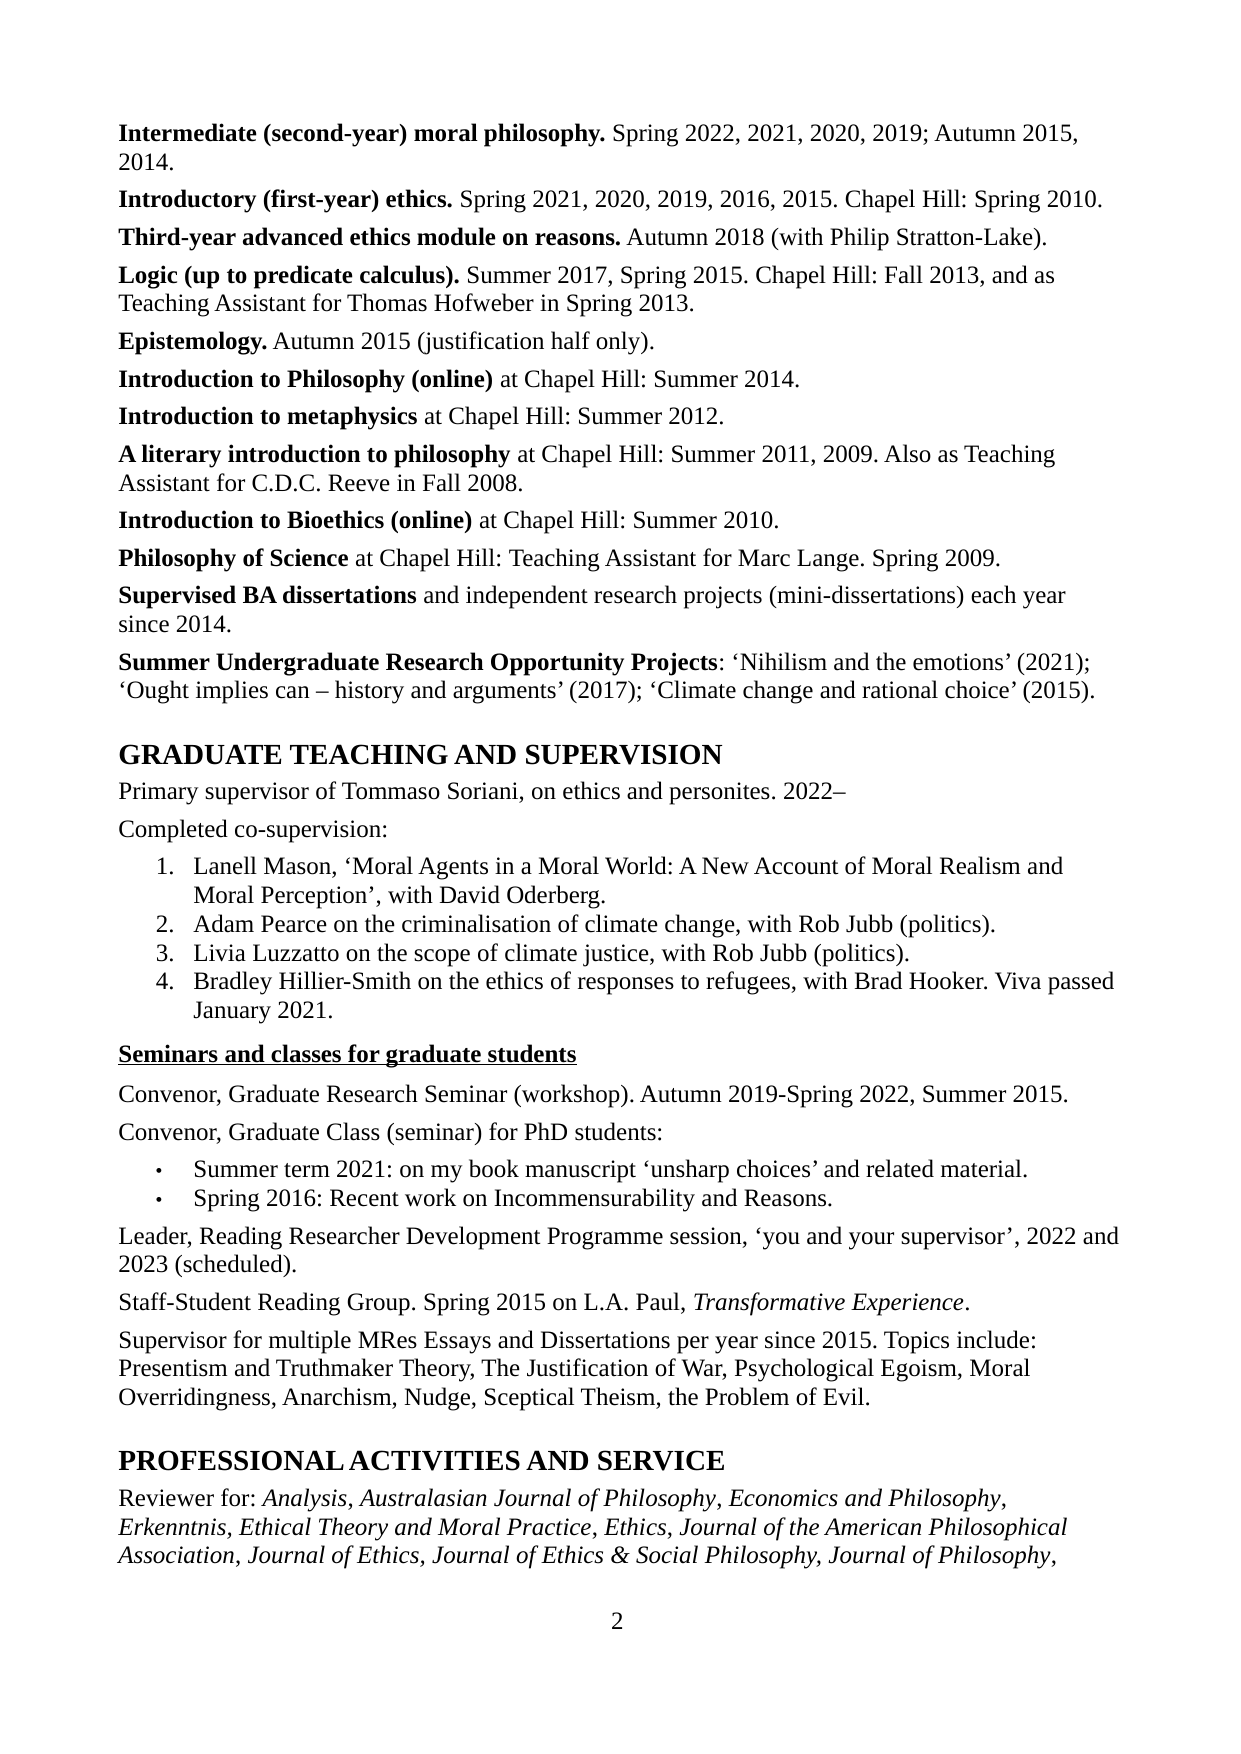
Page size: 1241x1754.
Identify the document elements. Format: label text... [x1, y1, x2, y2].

subtitle Seminars and classes for graduate students [118, 1039, 1122, 1067]
subtitle Graduate Teaching and Supervision [118, 737, 1122, 770]
text Completed co-supervision: [118, 814, 1122, 843]
text Leader, Reading Researcher Development Programme session, ‘you and your supervisor’, 2022 and 2023 (scheduled). [118, 1221, 1122, 1278]
text Primary supervisor of Tommaso Soriani, on ethics and personites. 2022– [118, 776, 1122, 805]
text Philosophy of Science at Chapel Hill: Teaching Assistant for Marc Lange. Spring 2009. [118, 543, 1122, 572]
text Third-year advanced ethics module on reasons. Autumn 2018 (with Philip Stratton-Lake). [118, 222, 1122, 251]
list Bradley Hillier-Smith on the ethics of responses to refugees, with Brad Hooker. Viva passed January 2021. [156, 966, 1122, 1024]
list Livia Luzzatto on the scope of climate justice, with Rob Jubb (politics). [156, 938, 1122, 966]
text Introductory (first-year) ethics. Spring 2021, 2020, 2019, 2016, 2015. Chapel Hill: Spring 2010. [118, 184, 1122, 213]
list Spring 2016: Recent work on Incommensurability and Reasons. [156, 1183, 1122, 1212]
list Adam Pearce on the criminalisation of climate change, with Rob Jubb (politics). [156, 909, 1122, 938]
text Epistemology. Autumn 2015 (justification half only). [118, 326, 1122, 355]
text Convenor, Graduate Class (seminar) for PhD students: [118, 1117, 1122, 1146]
text Introduction to Bioethics (online) at Chapel Hill: Summer 2010. [118, 505, 1122, 534]
text Supervised BA dissertations and independent research projects (mini-dissertations) each year since 2014. [118, 580, 1122, 638]
text Introduction to metaphysics at Chapel Hill: Summer 2012. [118, 401, 1122, 430]
text Logic (up to predicate calculus). Summer 2017, Spring 2015. Chapel Hill: Fall 2013, and as Teaching Assistant for Thomas Hofweber in Spring 2013. [118, 260, 1122, 317]
text Reviewer for: Analysis, Australasian Journal of Philosophy, Economics and Philosophy, Erkenntnis, Ethical Theory and Moral Practice, Ethics, Journal of the American Philosophical Association, Journal of Ethics, Journal of Ethics & Social Philosophy, Journal of Philosophy, [118, 1483, 1122, 1569]
text Staff-Student Reading Group. Spring 2015 on L.A. Paul, Transformative Experience. [118, 1287, 1122, 1316]
text Supervisor for multiple MRes Essays and Dissertations per year since 2015. Topics include: Presentism and Truthmaker Theory, The Justification of War, Psychological Egoism, Moral Overridingness, Anarchism, Nudge, Sceptical Theism, the Problem of Evil. [118, 1325, 1122, 1411]
list Summer term 2021: on my book manuscript ‘unsharp choices’ and related material. [156, 1154, 1122, 1183]
text Convenor, Graduate Research Seminar (workshop). Autumn 2019-Spring 2022, Summer 2015. [118, 1079, 1122, 1108]
text A literary introduction to philosophy at Chapel Hill: Summer 2011, 2009. Also as Teaching Assistant for C.D.C. Reeve in Fall 2008. [118, 439, 1122, 496]
text Intermediate (second-year) moral philosophy. Spring 2022, 2021, 2020, 2019; Autumn 2015, 2014. [118, 118, 1122, 176]
text Summer Undergraduate Research Opportunity Projects: ‘Nihilism and the emotions’ (2021); ‘Ought implies can – history and arguments’ (2017); ‘Climate change and rational choice’ (2015). [118, 647, 1122, 704]
list Lanell Mason, ‘Moral Agents in a Moral World: A New Account of Moral Realism and Moral Perception’, with David Oderberg. [156, 851, 1122, 909]
text Introduction to Philosophy (online) at Chapel Hill: Summer 2014. [118, 364, 1122, 392]
subtitle Professional Activities and Service [118, 1443, 1122, 1477]
